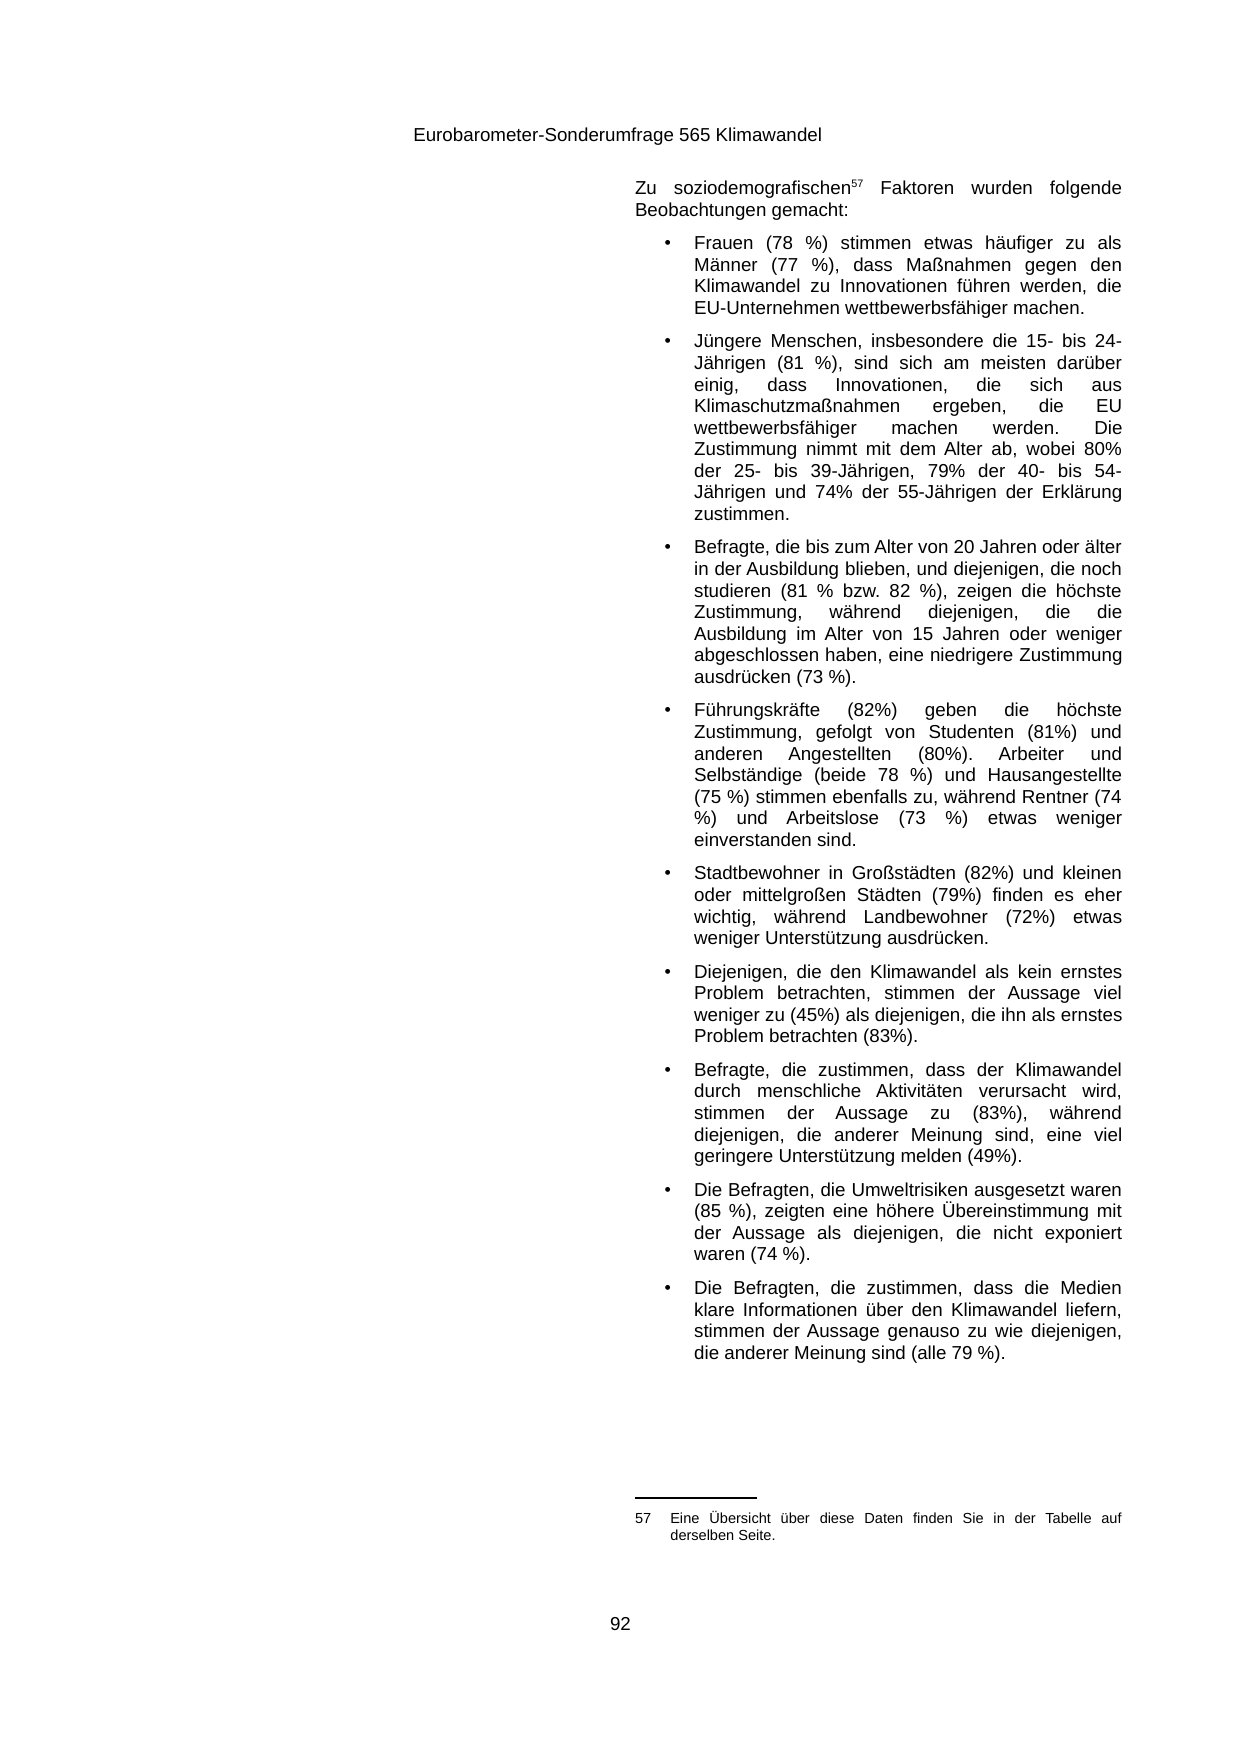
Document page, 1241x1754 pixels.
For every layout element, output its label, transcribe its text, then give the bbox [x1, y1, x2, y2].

list Diejenigen, die den Klimawandel als kein ernstes Problem betrachten, stimmen der Aussage viel weniger zu (45%) als diejenigen, die ihn als ernstes Problem betrachten (83%). [664, 960, 1122, 1047]
list Die Befragten, die zustimmen, dass die Medien klare Informationen über den Klimawandel liefern, stimmen der Aussage genauso zu wie diejenigen, die anderer Meinung sind (alle 79 %). [664, 1277, 1122, 1363]
list Führungskräfte (82%) geben die höchste Zustimmung, gefolgt von Studenten (81%) und anderen Angestellten (80%). Arbeiter und Selbständige (beide 78 %) und Hausangestellte (75 %) stimmen ebenfalls zu, während Rentner (74 %) und Arbeitslose (73 %) etwas weniger einverstanden sind. [664, 699, 1122, 850]
text Eine Übersicht über diese Daten finden Sie in der Tabelle auf derselben Seite. [635, 1510, 1122, 1543]
text Zu soziodemografischen Faktoren wurden folgende Beobachtungen gemacht: [635, 177, 1122, 220]
list Befragte, die bis zum Alter von 20 Jahren oder älter in der Ausbildung blieben, und diejenigen, die noch studieren (81 % bzw. 82 %), zeigen die höchste Zustimmung, während diejenigen, die die Ausbildung im Alter von 15 Jahren oder weniger abgeschlossen haben, eine niedrigere Zustimmung ausdrücken (73 %). [664, 536, 1122, 687]
list Die Befragten, die Umweltrisiken ausgesetzt waren (85 %), zeigten eine höhere Übereinstimmung mit der Aussage als diejenigen, die nicht exponiert waren (74 %). [664, 1178, 1122, 1265]
list Stadtbewohner in Großstädten (82%) und kleinen oder mittelgroßen Städten (79%) finden es eher wichtig, während Landbewohner (72%) etwas weniger Unterstützung ausdrücken. [664, 862, 1122, 948]
list Frauen (78 %) stimmen etwas häufiger zu als Männer (77 %), dass Maßnahmen gegen den Klimawandel zu Innovationen führen werden, die EU-Unternehmen wettbewerbsfähiger machen. [664, 232, 1122, 318]
list Jüngere Menschen, insbesondere die 15- bis 24-Jährigen (81 %), sind sich am meisten darüber einig, dass Innovationen, die sich aus Klimaschutzmaßnahmen ergeben, die EU wettbewerbsfähiger machen werden. Die Zustimmung nimmt mit dem Alter ab, wobei 80% der 25- bis 39-Jährigen, 79% der 40- bis 54-Jährigen und 74% der 55-Jährigen der Erklärung zustimmen. [664, 330, 1122, 524]
list Befragte, die zustimmen, dass der Klimawandel durch menschliche Aktivitäten verursacht wird, stimmen der Aussage zu (83%), während diejenigen, die anderer Meinung sind, eine viel geringere Unterstützung melden (49%). [664, 1059, 1122, 1167]
